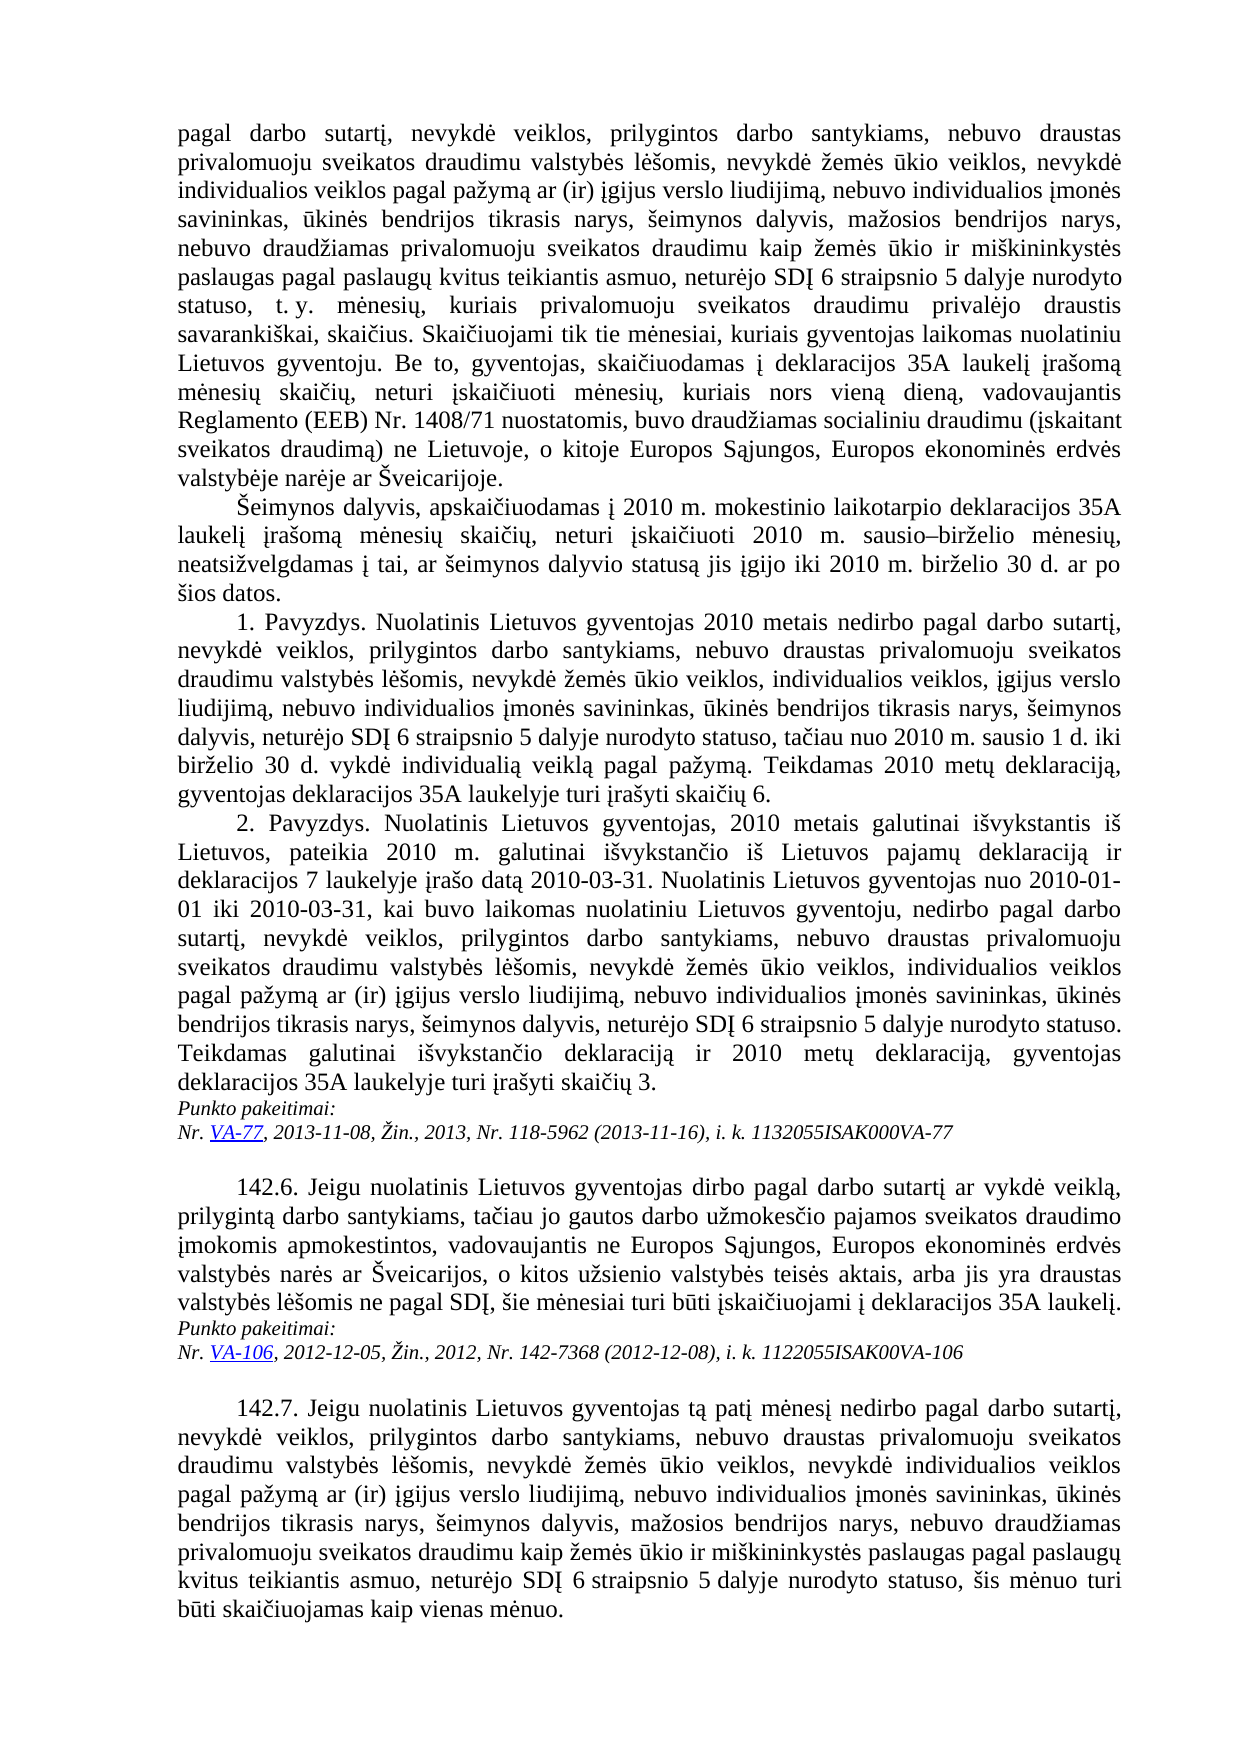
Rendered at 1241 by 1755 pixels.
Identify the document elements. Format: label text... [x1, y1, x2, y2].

text 142.7. Jeigu nuolatinis Lietuvos gyventojas tą patį mėnesį nedirbo pagal darbo sutartį, nevykdė veiklos, prilygintos darbo santykiams, nebuvo draustas privalomuoju sveikatos draudimu valstybės lėšomis, nevykdė žemės ūkio veiklos, nevykdė individualios veiklos pagal pažymą ar (ir) įgijus verslo liudijimą, nebuvo individualios įmonės savininkas, ūkinės bendrijos tikrasis narys, šeimynos dalyvis, mažosios bendrijos narys, nebuvo draudžiamas privalomuoju sveikatos draudimu kaip žemės ūkio ir miškininkystės paslaugas pagal paslaugų kvitus teikiantis asmuo, neturėjo SDĮ 6 straipsnio 5 dalyje nurodyto statuso, šis mėnuo turi būti skaičiuojamas kaip vienas mėnuo. [177, 1393, 1122, 1623]
text pagal darbo sutartį, nevykdė veiklos, prilygintos darbo santykiams, nebuvo draustas privalomuoju sveikatos draudimu valstybės lėšomis, nevykdė žemės ūkio veiklos, nevykdė individualios veiklos pagal pažymą ar (ir) įgijus verslo liudijimą, nebuvo individualios įmonės savininkas, ūkinės bendrijos tikrasis narys, šeimynos dalyvis, mažosios bendrijos narys, nebuvo draudžiamas privalomuoju sveikatos draudimu kaip žemės ūkio ir miškininkystės paslaugas pagal paslaugų kvitus teikiantis asmuo, neturėjo SDĮ 6 straipsnio 5 dalyje nurodyto statuso, t. y. mėnesių, kuriais privalomuoju sveikatos draudimu privalėjo draustis savarankiškai, skaičius. Skaičiuojami tik tie mėnesiai, kuriais gyventojas laikomas nuolatiniu Lietuvos gyventoju. Be to, gyventojas, skaičiuodamas į deklaracijos 35A laukelį įrašomą mėnesių skaičių, neturi įskaičiuoti mėnesių, kuriais nors vieną dieną, vadovaujantis Reglamento (EEB) Nr. 1408/71 nuostatomis, buvo draudžiamas socialiniu draudimu (įskaitant sveikatos draudimą) ne Lietuvoje, o kitoje Europos Sąjungos, Europos ekonominės erdvės valstybėje narėje ar Šveicarijoje. [177, 118, 1122, 492]
text Punkto pakeitimai: [177, 1096, 1122, 1120]
text Punkto pakeitimai: [177, 1316, 1122, 1340]
text 1. Pavyzdys. Nuolatinis Lietuvos gyventojas 2010 metais nedirbo pagal darbo sutartį, nevykdė veiklos, prilygintos darbo santykiams, nebuvo draustas privalomuoju sveikatos draudimu valstybės lėšomis, nevykdė žemės ūkio veiklos, individualios veiklos, įgijus verslo liudijimą, nebuvo individualios įmonės savininkas, ūkinės bendrijos tikrasis narys, šeimynos dalyvis, neturėjo SDĮ 6 straipsnio 5 dalyje nurodyto statuso, tačiau nuo 2010 m. sausio 1 d. iki birželio 30 d. vykdė individualią veiklą pagal pažymą. Teikdamas 2010 metų deklaraciją, gyventojas deklaracijos 35A laukelyje turi įrašyti skaičių 6. [177, 607, 1122, 808]
text 2. Pavyzdys. Nuolatinis Lietuvos gyventojas, 2010 metais galutinai išvykstantis iš Lietuvos, pateikia 2010 m. galutinai išvykstančio iš Lietuvos pajamų deklaraciją ir deklaracijos 7 laukelyje įrašo datą 2010-03-31. Nuolatinis Lietuvos gyventojas nuo 2010-01-01 iki 2010-03-31, kai buvo laikomas nuolatiniu Lietuvos gyventoju, nedirbo pagal darbo sutartį, nevykdė veiklos, prilygintos darbo santykiams, nebuvo draustas privalomuoju sveikatos draudimu valstybės lėšomis, nevykdė žemės ūkio veiklos, individualios veiklos pagal pažymą ar (ir) įgijus verslo liudijimą, nebuvo individualios įmonės savininkas, ūkinės bendrijos tikrasis narys, šeimynos dalyvis, neturėjo SDĮ 6 straipsnio 5 dalyje nurodyto statuso. Teikdamas galutinai išvykstančio deklaraciją ir 2010 metų deklaraciją, gyventojas deklaracijos 35A laukelyje turi įrašyti skaičių 3. [177, 808, 1122, 1096]
text 142.6. Jeigu nuolatinis Lietuvos gyventojas dirbo pagal darbo sutartį ar vykdė veiklą, prilygintą darbo santykiams, tačiau jo gautos darbo užmokesčio pajamos sveikatos draudimo įmokomis apmokestintos, vadovaujantis ne Europos Sąjungos, Europos ekonominės erdvės valstybės narės ar Šveicarijos, o kitos užsienio valstybės teisės aktais, arba jis yra draustas valstybės lėšomis ne pagal SDĮ, šie mėnesiai turi būti įskaičiuojami į deklaracijos 35A laukelį. [177, 1172, 1122, 1316]
text Nr. VA-106, 2012-12-05, Žin., 2012, Nr. 142-7368 (2012-12-08), i. k. 1122055ISAK00VA-106 [177, 1340, 1122, 1364]
text Šeimynos dalyvis, apskaičiuodamas į 2010 m. mokestinio laikotarpio deklaracijos 35A laukelį įrašomą mėnesių skaičių, neturi įskaičiuoti 2010 m. sausio–birželio mėnesių, neatsižvelgdamas į tai, ar šeimynos dalyvio statusą jis įgijo iki 2010 m. birželio 30 d. ar po šios datos. [177, 492, 1122, 607]
text Nr. VA-77, 2013-11-08, Žin., 2013, Nr. 118-5962 (2013-11-16), i. k. 1132055ISAK000VA-77 [177, 1120, 1122, 1144]
